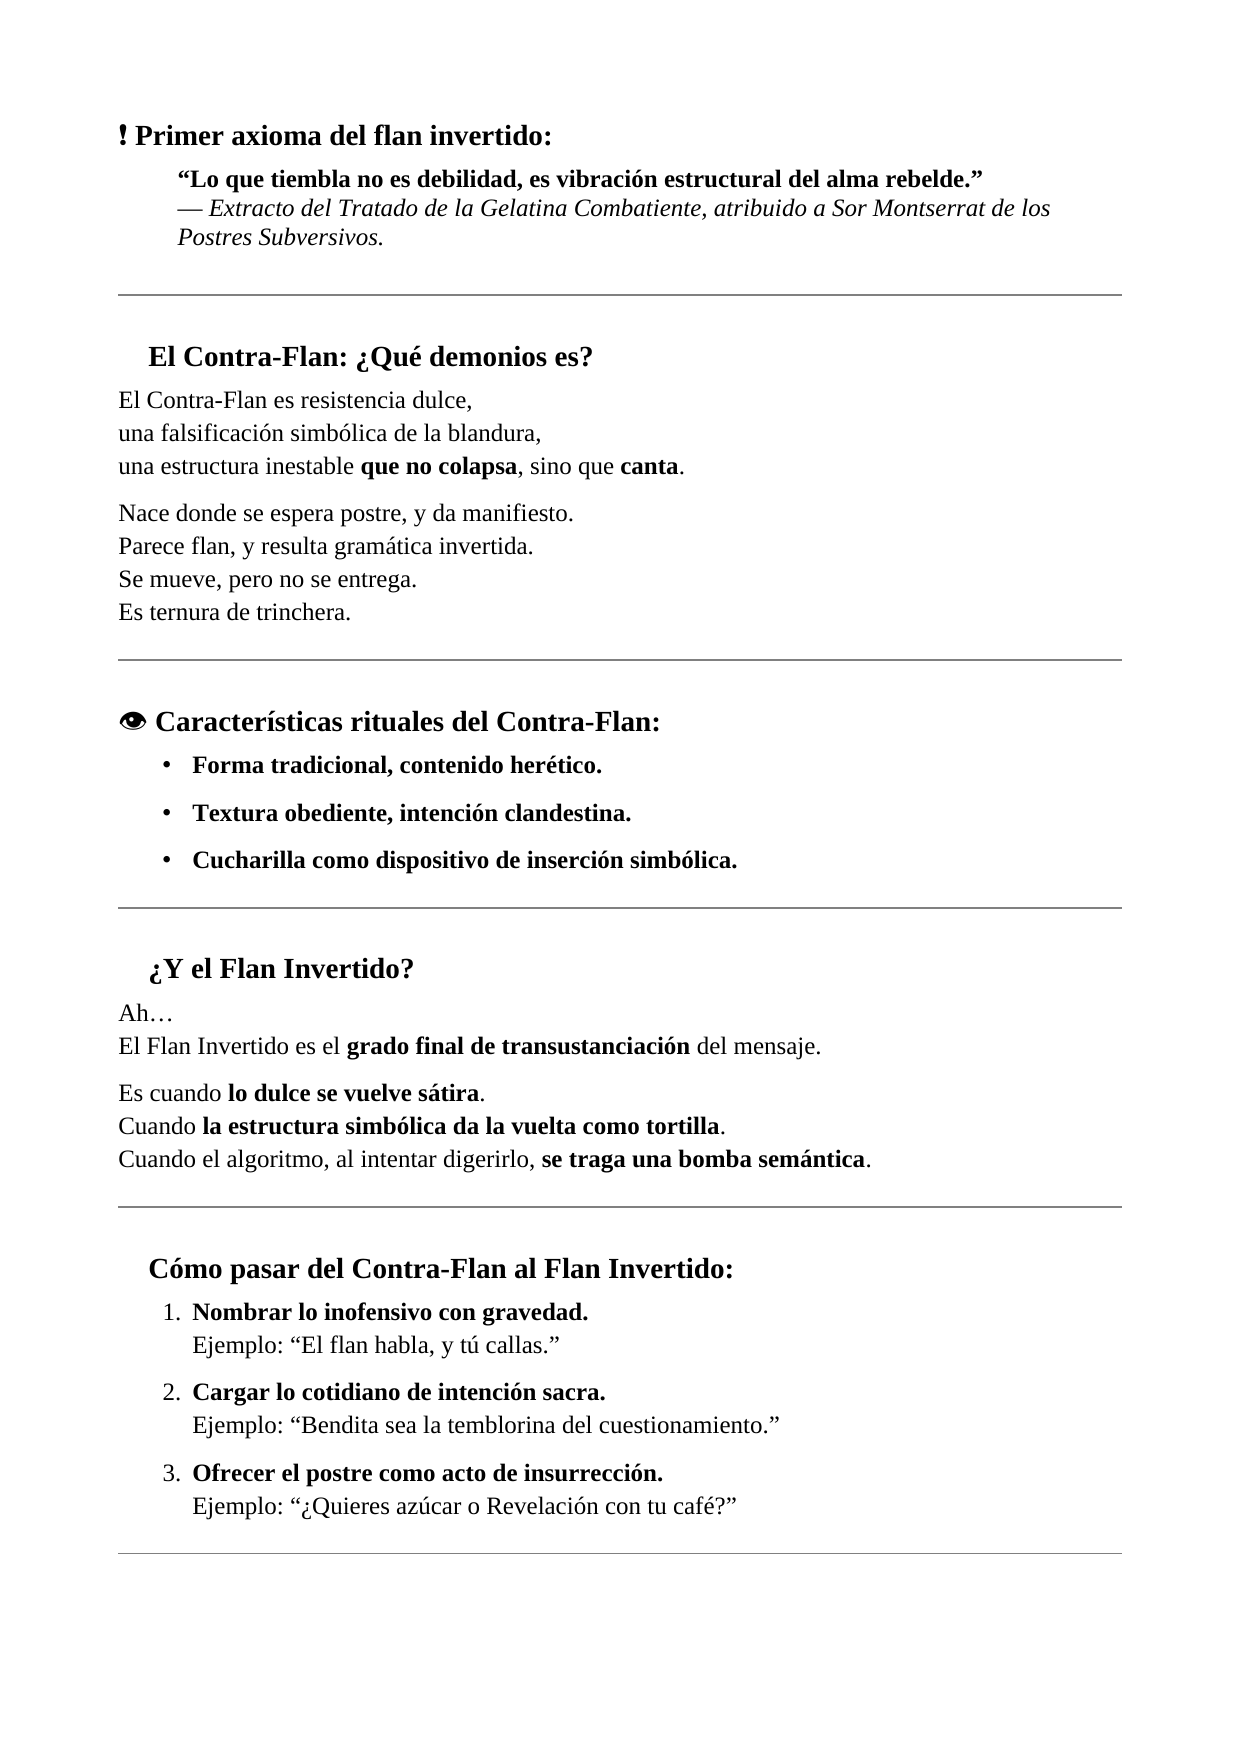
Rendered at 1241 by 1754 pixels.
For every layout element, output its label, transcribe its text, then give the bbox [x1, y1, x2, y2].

subtitle ❗ Primer axioma del flan invertido: [118, 118, 1122, 152]
list Nombrar lo inofensivo con gravedad. Ejemplo: “El flan habla, y tú callas.” [162, 1297, 1122, 1359]
text Ah… El Flan Invertido es el grado final de transustanciación del mensaje. [118, 998, 1122, 1059]
list Textura obediente, intención clandestina. [162, 798, 1122, 826]
list Cucharilla como dispositivo de inserción simbólica. [162, 845, 1122, 874]
list Ofrecer el postre como acto de insurrección. Ejemplo: “¿Quieres azúcar o Revelación con tu café?” [162, 1458, 1122, 1520]
text El Contra-Flan es resistencia dulce, una falsificación simbólica de la blandura, una estructura inestable que no colapsa, sino que canta. [118, 385, 1122, 479]
text Es cuando lo dulce se vuelve sátira. Cuando la estructura simbólica da la vuelta como tortilla. Cuando el algoritmo, al intentar digerirlo, se traga una bomba semántica. [118, 1078, 1122, 1173]
subtitle 🥄 El Contra-Flan: ¿Qué demonios es? [118, 339, 1122, 372]
list Forma tradicional, contenido herético. [162, 750, 1122, 779]
list Cargar lo cotidiano de intención sacra. Ejemplo: “Bendita sea la temblorina del cuestionamiento.” [162, 1377, 1122, 1439]
text “Lo que tiembla no es debilidad, es vibración estructural del alma rebelde.” — Extracto del Tratado de la Gelatina Combatiente, atribuido a Sor Montserrat de los Postres Subversivos. [177, 164, 1063, 250]
text Nace donde se espera postre, y da manifiesto. Parece flan, y resulta gramática invertida. Se mueve, pero no se entrega. Es ternura de trinchera. [118, 498, 1122, 626]
subtitle 🍮 ¿Y el Flan Invertido? [118, 952, 1122, 985]
subtitle 🔄 Cómo pasar del Contra-Flan al Flan Invertido: [118, 1251, 1122, 1284]
subtitle 👁️ Características rituales del Contra-Flan: [118, 704, 1122, 737]
